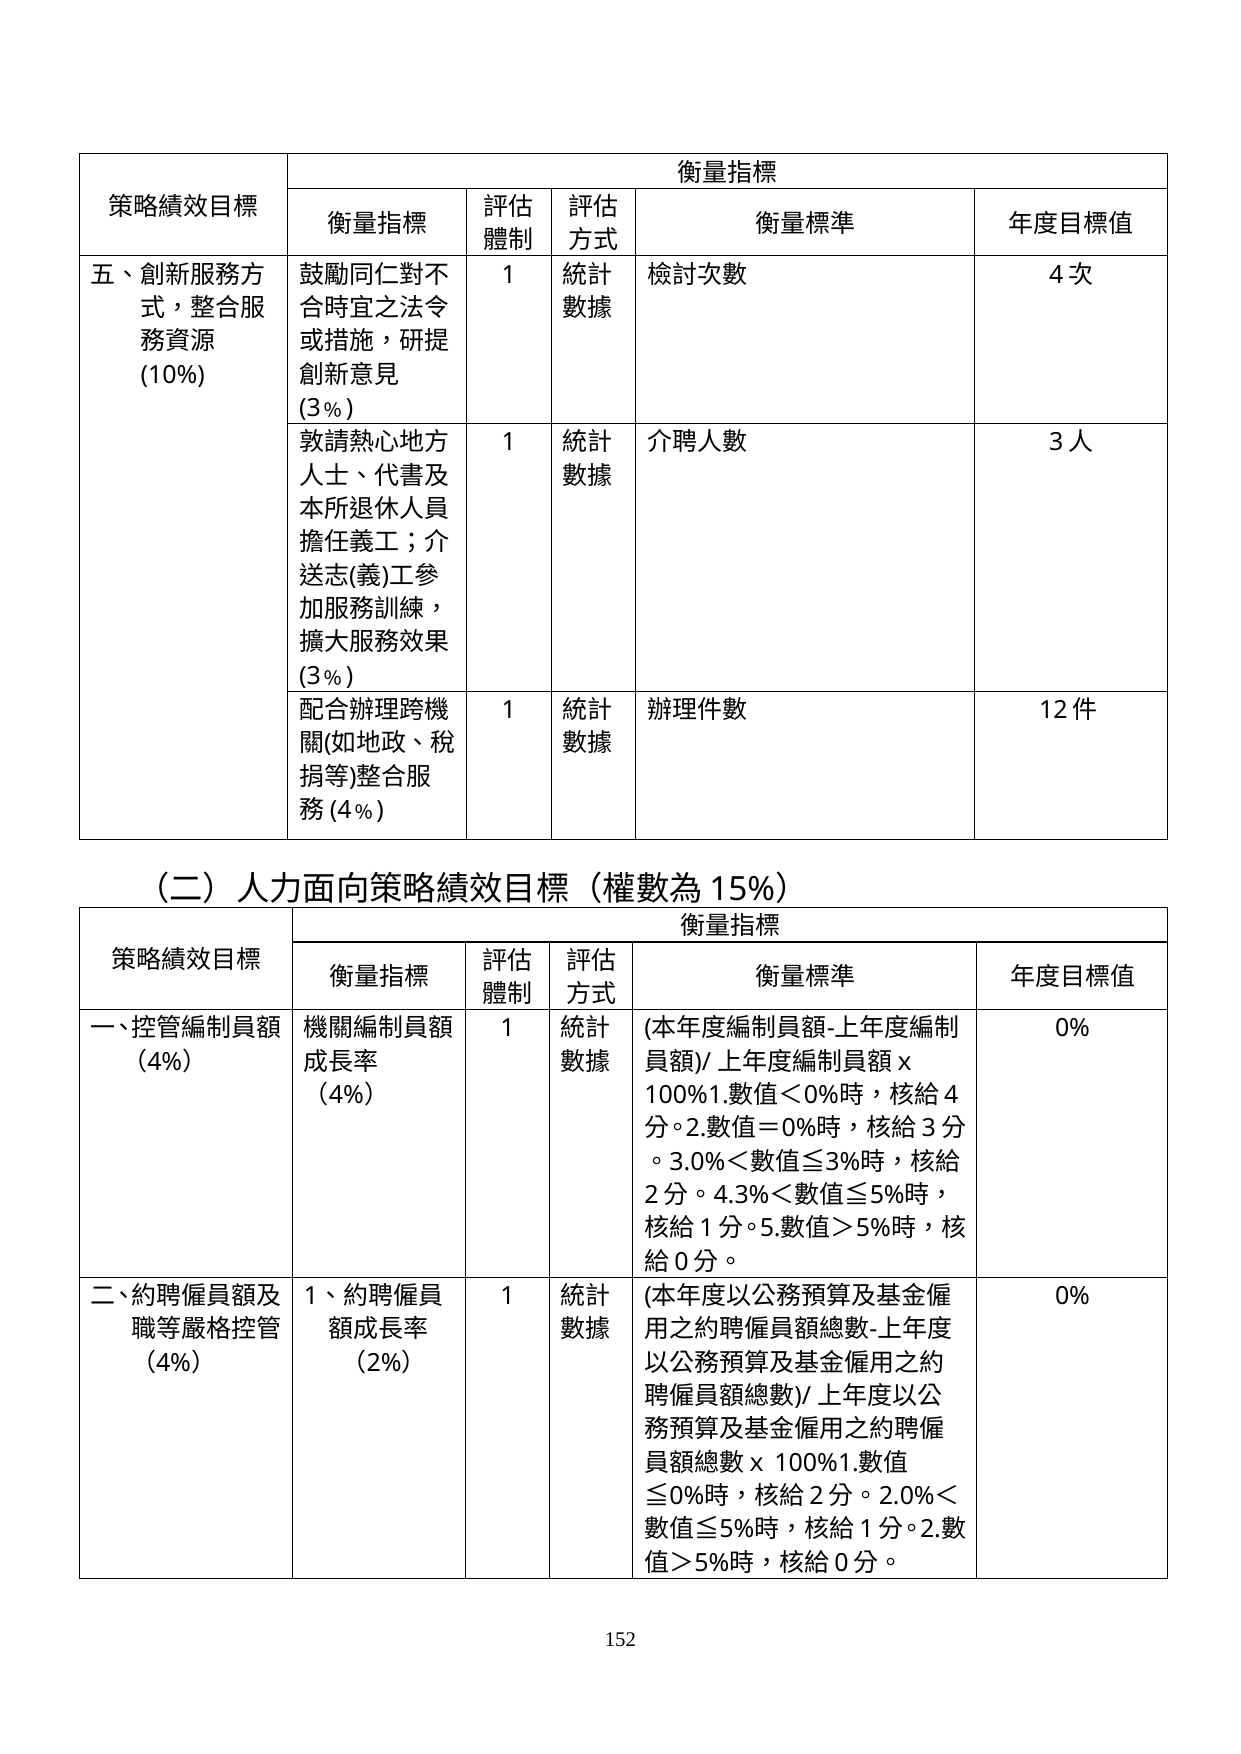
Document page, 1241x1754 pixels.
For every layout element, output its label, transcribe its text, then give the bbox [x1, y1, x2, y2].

table_cell 1 [466, 1278, 549, 1578]
table_cell 1、約聘僱員額成長率 （2%） [293, 1278, 465, 1578]
table_cell 年度目標值 [975, 189, 1167, 255]
table_cell 衡量標準 [633, 943, 976, 1009]
table_cell 介聘人數 [636, 424, 974, 691]
table_cell 檢討次數 [636, 256, 974, 423]
table_cell 衡量指標 [288, 189, 466, 255]
table_cell 評估方式 [552, 189, 635, 255]
table_cell (本年度編制員額-上年度編制員額)/ 上年度編制員額ｘ100%1.數值＜0%時，核給4分。2.數值＝0%時，核給3分。3.0%＜數值≦3%時，核給2分。4.3%＜數值≦5%時，核給1分。5.數值＞5%時，核給0分。 [633, 1010, 976, 1277]
table_cell 衡量指標 [293, 943, 465, 1009]
table_cell 二、約聘僱員額及職等嚴格控管（4%） [80, 1278, 292, 1578]
table_cell 鼓勵同仁對不合時宜之法令或措施，研提創新意見 (3﹪) [288, 256, 466, 423]
text （二）人力面向策略績效目標（權數為15%） [136, 874, 1104, 907]
table_cell 一、控管編制員額（4%） [80, 1010, 292, 1277]
table_cell 衡量標準 [636, 189, 974, 255]
table_cell 1 [466, 1010, 549, 1277]
table_header 策略績效目標 [80, 908, 292, 1009]
table_header 策略績效目標 [80, 154, 287, 255]
table_cell 統計數據 [552, 256, 635, 423]
table_header 衡量指標 [288, 154, 1167, 188]
table_cell 評估體制 [466, 943, 549, 1009]
table_cell 統計數據 [550, 1010, 632, 1277]
table_cell 1 [467, 424, 551, 691]
table_cell 評估方式 [550, 943, 632, 1009]
table_cell 配合辦理跨機關(如地政、稅捐等)整合服務 (4﹪) [288, 692, 466, 839]
table_cell 敦請熱心地方人士、代書及本所退休人員擔任義工；介送志(義)工參加服務訓練，擴大服務效果(3﹪) [288, 424, 466, 691]
table_cell 12件 [975, 692, 1167, 839]
table_cell 4次 [975, 256, 1167, 423]
table_cell (本年度以公務預算及基金僱用之約聘僱員額總數-上年度以公務預算及基金僱用之約聘僱員額總數)/ 上年度以公務預算及基金僱用之約聘僱員額總數ｘ100%1.數值≦0%時，核給2分。2.0%＜數值≦5%時，核給1分。2.數值＞5%時，核給0分。 [633, 1278, 976, 1578]
table_cell 統計數據 [552, 424, 635, 691]
table_cell 0% [977, 1278, 1167, 1578]
table_header 衡量指標 [293, 908, 1167, 941]
table_cell 年度目標值 [977, 943, 1167, 1009]
table_cell 五、創新服務方式，整合服務資源(10%) [80, 256, 287, 839]
table_cell 0% [977, 1010, 1167, 1277]
table_cell 評估體制 [467, 189, 551, 255]
table_cell 統計數據 [552, 692, 635, 839]
table_cell 辦理件數 [636, 692, 974, 839]
table_cell 1 [467, 692, 551, 839]
table_cell 3人 [975, 424, 1167, 691]
table_cell 統計數據 [550, 1278, 632, 1578]
table_cell 機關編制員額成長率（4%） [293, 1010, 465, 1277]
table_cell 1 [467, 256, 551, 423]
